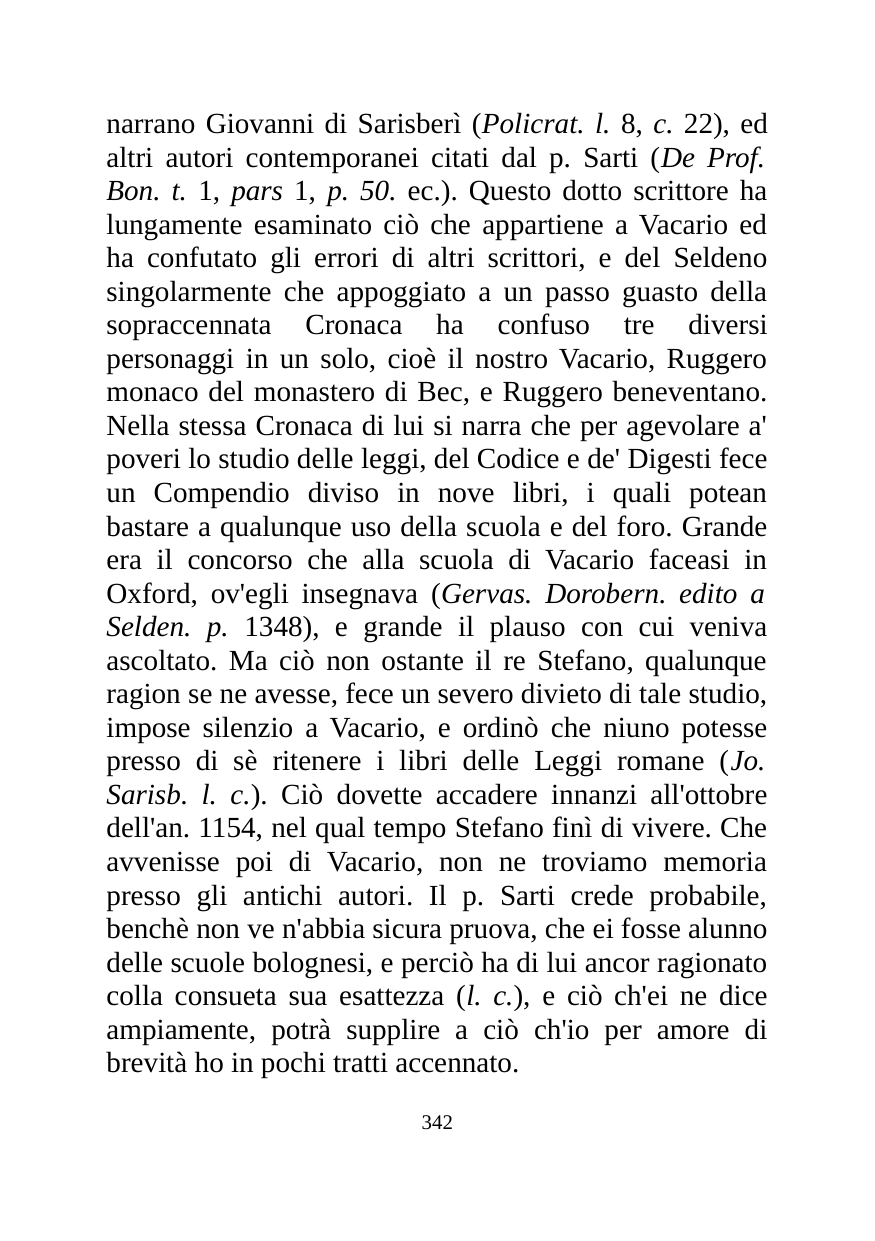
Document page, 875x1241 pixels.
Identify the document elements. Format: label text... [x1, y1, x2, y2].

text narrano Giovanni di Sarisberì (Policrat. l. 8, c. 22), ed altri autori contemporanei citati dal p. Sarti (De Prof. Bon. t. 1, pars 1, p. 50. ec.). Questo dotto scrittore ha lungamente esaminato ciò che appartiene a Vacario ed ha confutato gli errori di altri scrittori, e del Seldeno singolarmente che appoggiato a un passo guasto della sopraccennata Cronaca ha confuso tre diversi personaggi in un solo, cioè il nostro Vacario, Ruggero monaco del monastero di Bec, e Ruggero beneventano. Nella stessa Cronaca di lui si narra che per agevolare a' poveri lo studio delle leggi, del Codice e de' Digesti fece un Compendio diviso in nove libri, i quali potean bastare a qualunque uso della scuola e del foro. Grande era il concorso che alla scuola di Vacario faceasi in Oxford, ov'egli insegnava (Gervas. Dorobern. edito a Selden. p. 1348), e grande il plauso con cui veniva ascoltato. Ma ciò non ostante il re Stefano, qualunque ragion se ne avesse, fece un severo divieto di tale studio, impose silenzio a Vacario, e ordinò che niuno potesse presso di sè ritenere i libri delle Leggi romane (Jo. Sarisb. l. c.). Ciò dovette accadere innanzi all'ottobre dell'an. 1154, nel qual tempo Stefano finì di vivere. Che avvenisse poi di Vacario, non ne troviamo memoria presso gli antichi autori. Il p. Sarti crede probabile, benchè non ve n'abbia sicura pruova, che ei fosse alunno delle scuole bolognesi, e perciò ha di lui ancor ragionato colla consueta sua esattezza (l. c.), e ciò ch'ei ne dice ampiamente, potrà supplire a ciò ch'io per amore di brevità ho in pochi tratti accennato. [106, 106, 768, 1079]
